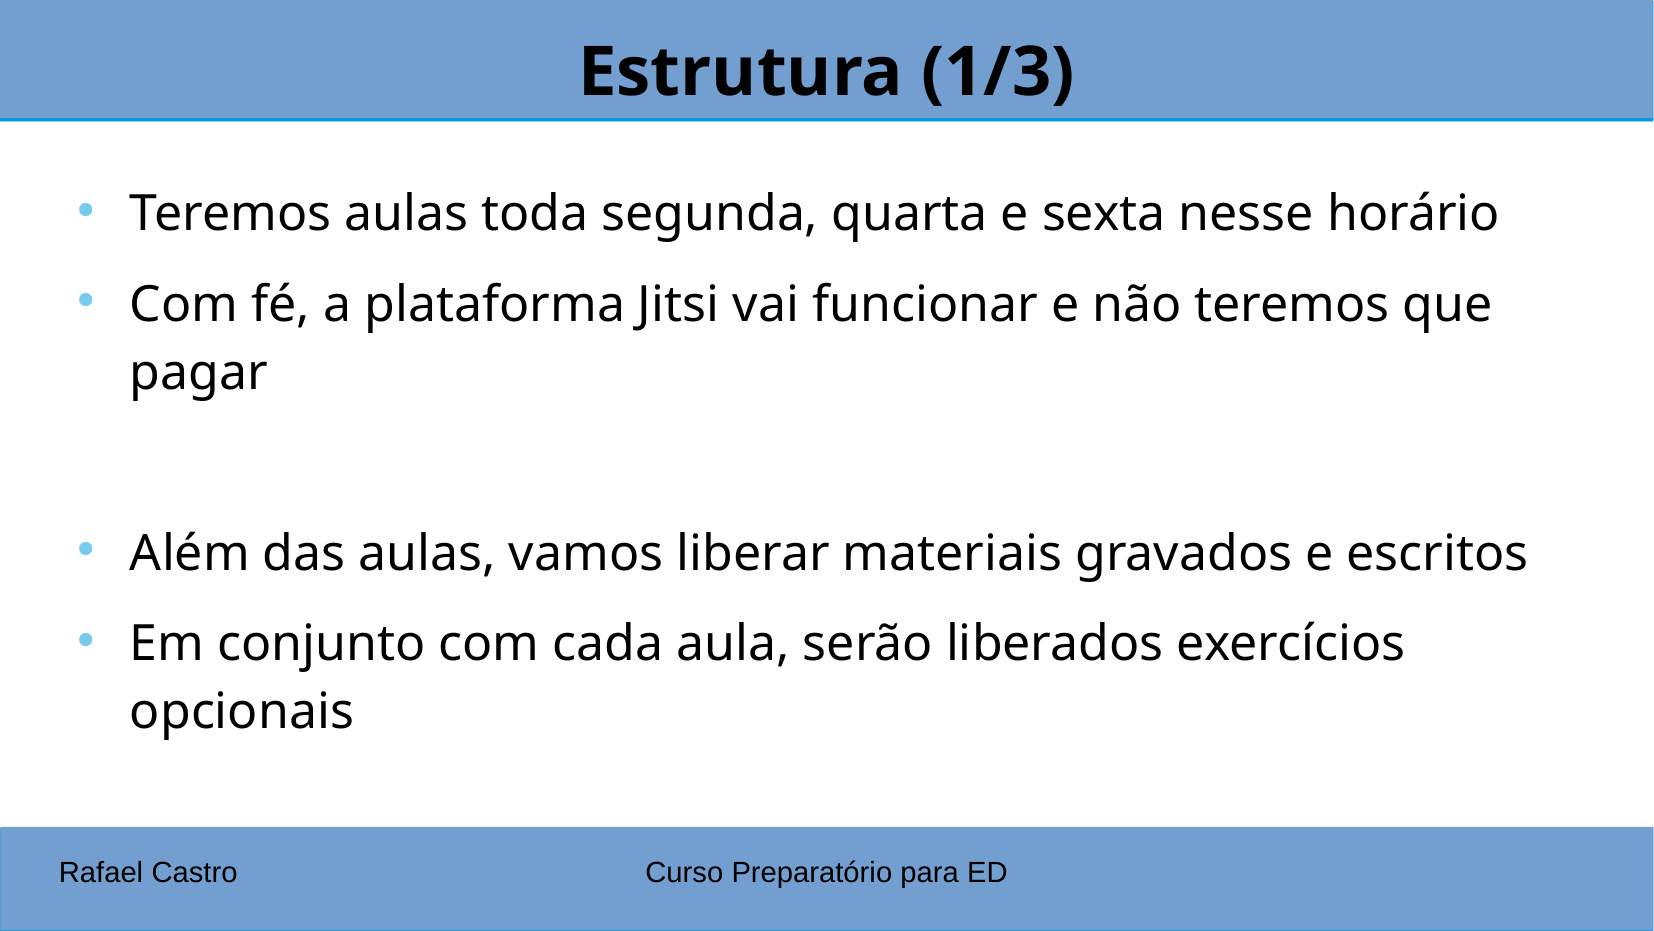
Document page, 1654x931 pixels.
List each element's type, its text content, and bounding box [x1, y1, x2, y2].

title Estrutura (1/3) [59, 21, 1595, 116]
list Teremos aulas toda segunda, quarta e sexta nesse horário Com fé, a plataforma Jitsi vai funcionar e não teremos que pagar Além das aulas, vamos liberar materiais gravados e escritos Em conjunto com cada aula, serão liberados exercícios opcionais [59, 177, 1595, 768]
